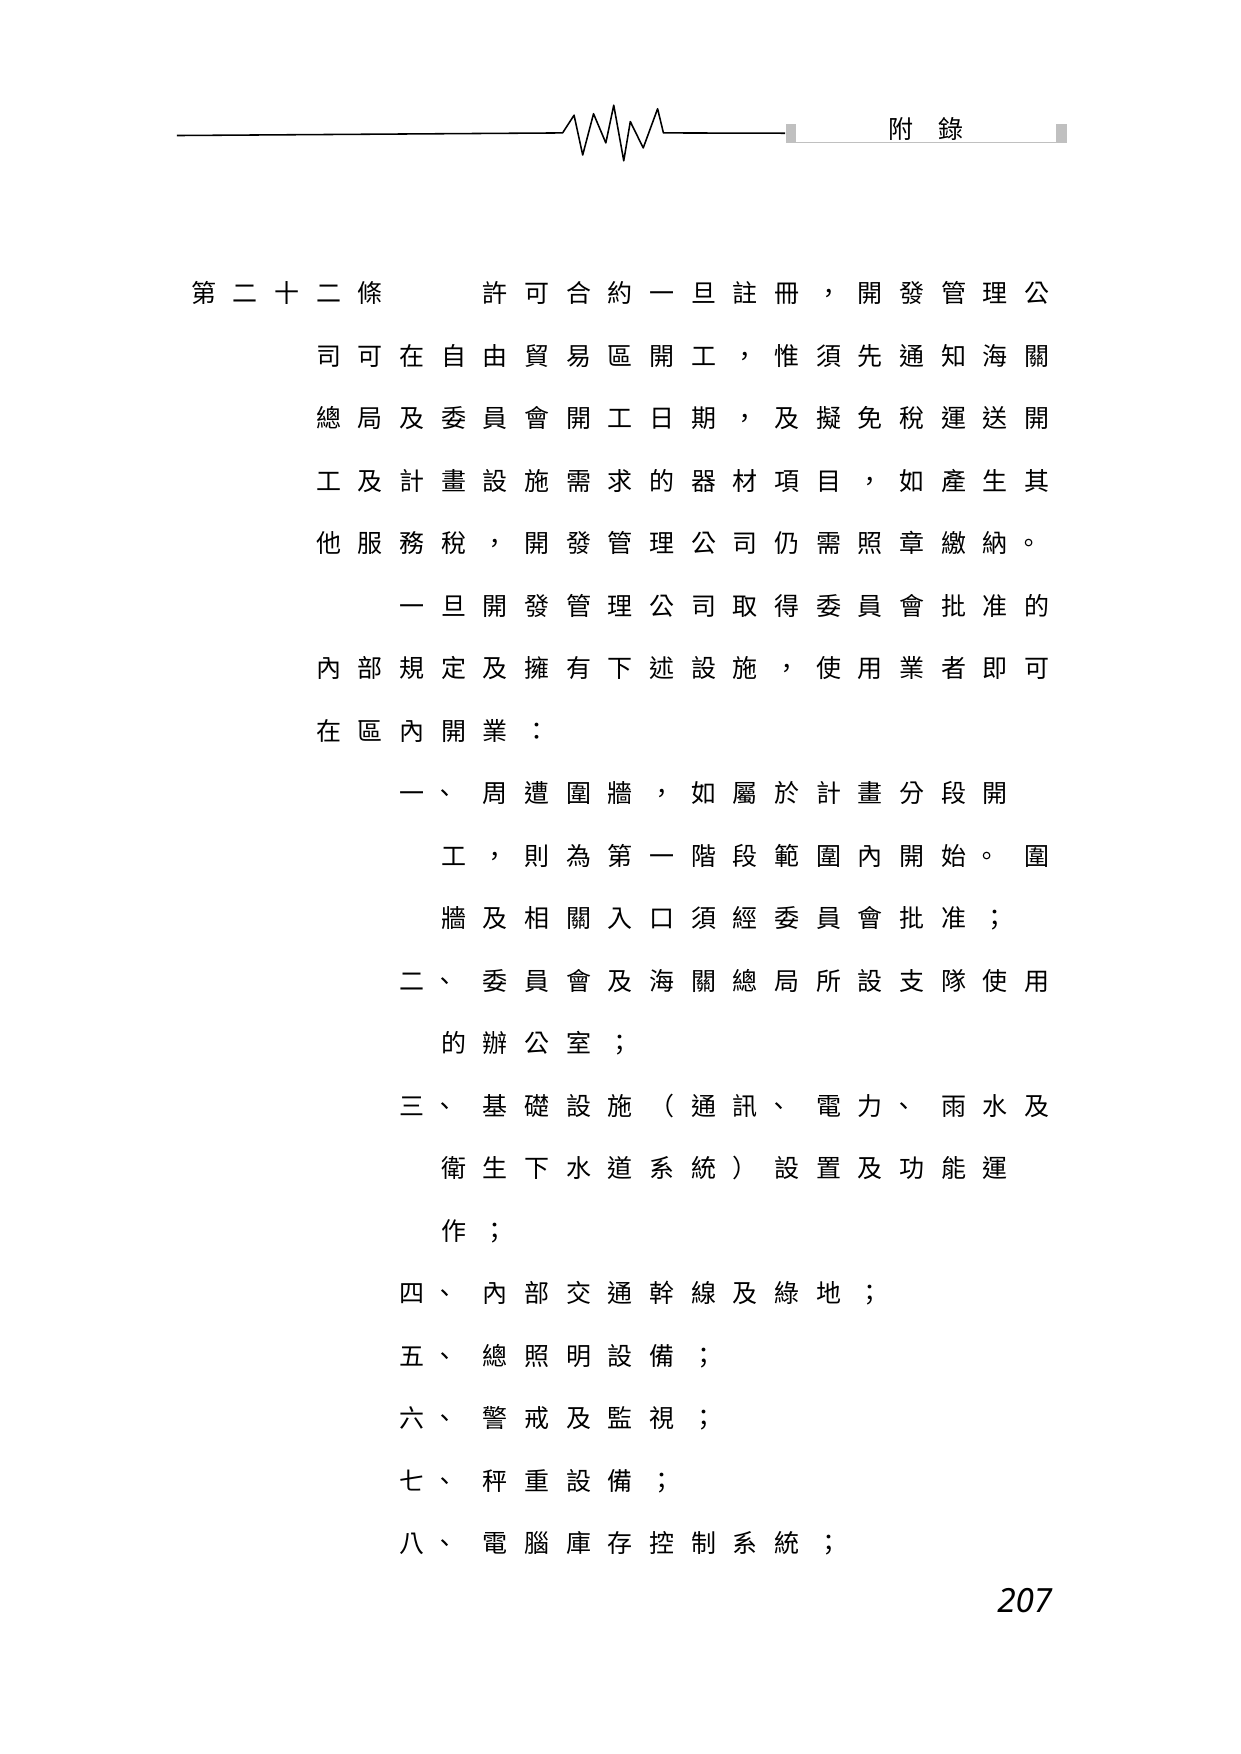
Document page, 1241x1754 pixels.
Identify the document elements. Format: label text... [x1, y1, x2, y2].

text 六、警戒及監視； [355, 1375, 1058, 1438]
text 三、基礎設施（通訊、電力、雨水及衛生下水道系統）設置及功能運作； [355, 1063, 1058, 1250]
text 八、電腦庫存控制系統； [355, 1500, 1058, 1563]
text 二、委員會及海關總局所設支隊使用的辦公室； [355, 938, 1058, 1063]
text 五、總照明設備； [355, 1313, 1058, 1375]
text 一、周遭圍牆，如屬於計畫分段開工，則為第一階段範圍內開始。圍牆及相關入口須經委員會批准； [355, 750, 1058, 938]
text 四、內部交通幹線及綠地； [355, 1250, 1058, 1313]
text 一旦開發管理公司取得委員會批准的內部規定及擁有下述設施，使用業者即可在區內開業： [306, 563, 1058, 750]
text 七、秤重設備； [355, 1438, 1058, 1500]
text 第二十二條 許可合約一旦註冊，開發管理公司可在自由貿易區開工，惟須先通知海關總局及委員會開工日期，及擬免稅運送開工及計畫設施需求的器材項目，如產生其他服務稅，開發管理公司仍需照章繳納。 [183, 250, 1058, 563]
